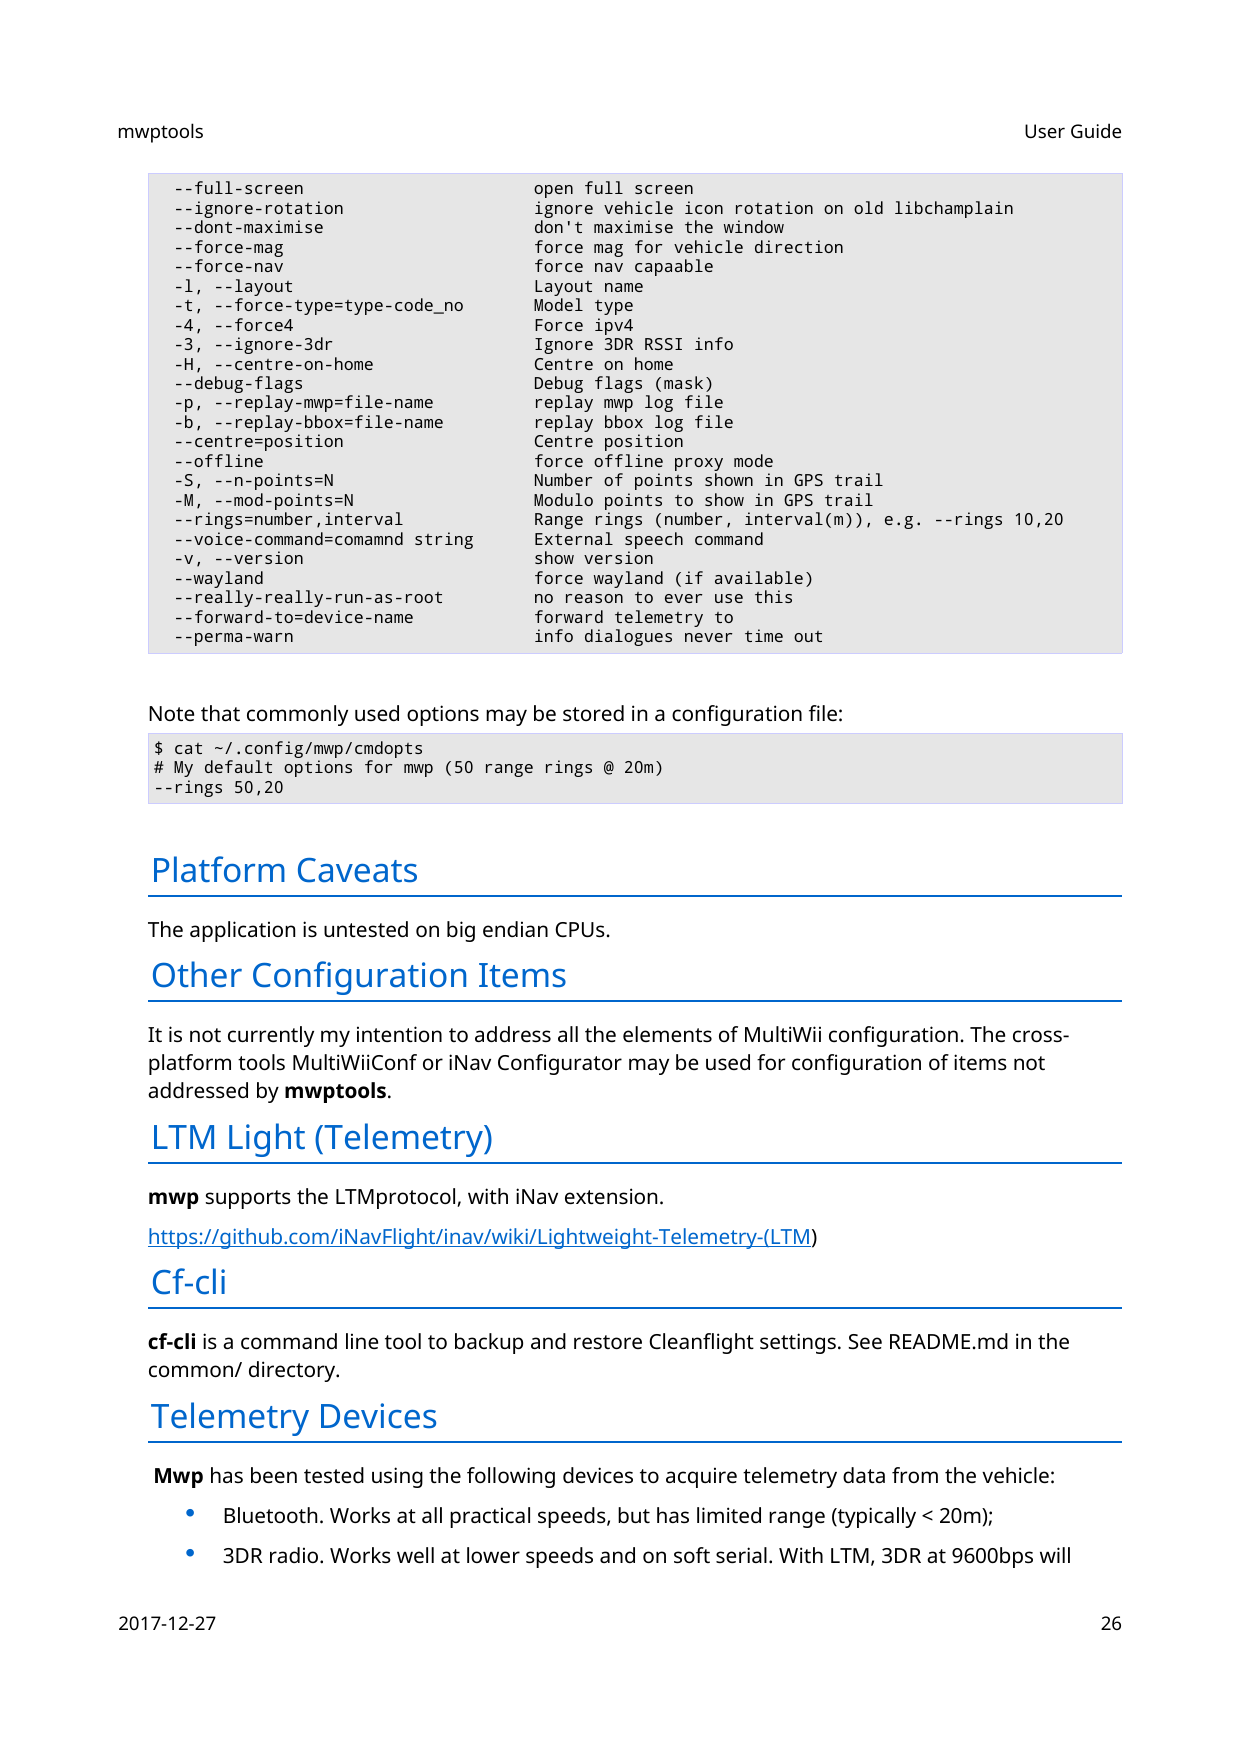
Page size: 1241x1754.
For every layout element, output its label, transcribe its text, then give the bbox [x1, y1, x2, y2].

text --perma-warn info dialogues never time out [149, 621, 1122, 653]
text --voice-command=comamnd string External speech command [149, 524, 1122, 543]
text --really-really-run-as-root no reason to ever use this [149, 582, 1122, 602]
subtitle LTM Light (Telemetry) [148, 1111, 1122, 1162]
text --offline force offline proxy mode [149, 446, 1122, 465]
text --dont-maximise don't maximise the window [149, 212, 1122, 232]
text Note that commonly used options may be stored in a configuration file: [148, 699, 1122, 727]
text The application is untested on big endian CPUs. [148, 915, 1122, 943]
text cf-cli is a command line tool to backup and restore Cleanflight settings. See README.md in the common/ directory. [148, 1327, 1122, 1384]
text --rings=number,interval Range rings (number, interval(m)), e.g. --rings 10,20 [149, 504, 1122, 524]
text -v, --version show version [149, 543, 1122, 563]
list Bluetooth. Works at all practical speeds, but has limited range (typically < 20m); [185, 1501, 1122, 1529]
text # My default options for mwp (50 range rings @ 20m) [149, 752, 1122, 772]
text $ cat ~/.config/mwp/cmdopts [149, 734, 1122, 752]
text --centre=position Centre position [149, 426, 1122, 446]
text --force-mag force mag for vehicle direction [149, 232, 1122, 251]
text https://github.com/iNavFlight/inav/wiki/Lightweight-Telemetry-(LTM) [148, 1222, 1122, 1250]
text Mwp has been tested using the following devices to acquire telemetry data from the vehicle: [148, 1461, 1122, 1489]
text -S, --n-points=N Number of points shown in GPS trail [149, 465, 1122, 485]
text --debug-flags Debug flags (mask) [149, 368, 1122, 387]
text -t, --force-type=type-code_no Model type [149, 290, 1122, 309]
text --force-nav force nav capaable [149, 251, 1122, 271]
subtitle Telemetry Devices [148, 1389, 1122, 1441]
text --ignore-rotation ignore vehicle icon rotation on old libchamplain [149, 193, 1122, 212]
text --forward-to=device-name forward telemetry to [149, 602, 1122, 621]
text -p, --replay-mwp=file-name replay mwp log file [149, 387, 1122, 407]
text It is not currently my intention to address all the elements of MultiWii configuration. The cross-platform tools MultiWiiConf or iNav Configurator may be used for configuration of items not addressed by mwptools. [148, 1020, 1122, 1105]
text -3, --ignore-3dr Ignore 3DR RSSI info [149, 329, 1122, 348]
subtitle Other Configuration Items [148, 949, 1122, 1000]
text mwp supports the LTMprotocol, with iNav extension. [148, 1182, 1122, 1210]
subtitle Platform Caveats [148, 843, 1122, 895]
text -l, --layout Layout name [149, 271, 1122, 290]
text --full-screen open full screen [149, 174, 1122, 193]
subtitle Cf-cli [148, 1256, 1122, 1307]
text --rings 50,20 [149, 772, 1122, 803]
text --wayland force wayland (if available) [149, 563, 1122, 582]
text -b, --replay-bbox=file-name replay bbox log file [149, 407, 1122, 426]
list 3DR radio. Works well at lower speeds and on soft serial. With LTM, 3DR at 9600bps will [185, 1541, 1122, 1570]
text -M, --mod-points=N Modulo points to show in GPS trail [149, 485, 1122, 504]
text -4, --force4 Force ipv4 [149, 309, 1122, 329]
text -H, --centre-on-home Centre on home [149, 348, 1122, 368]
